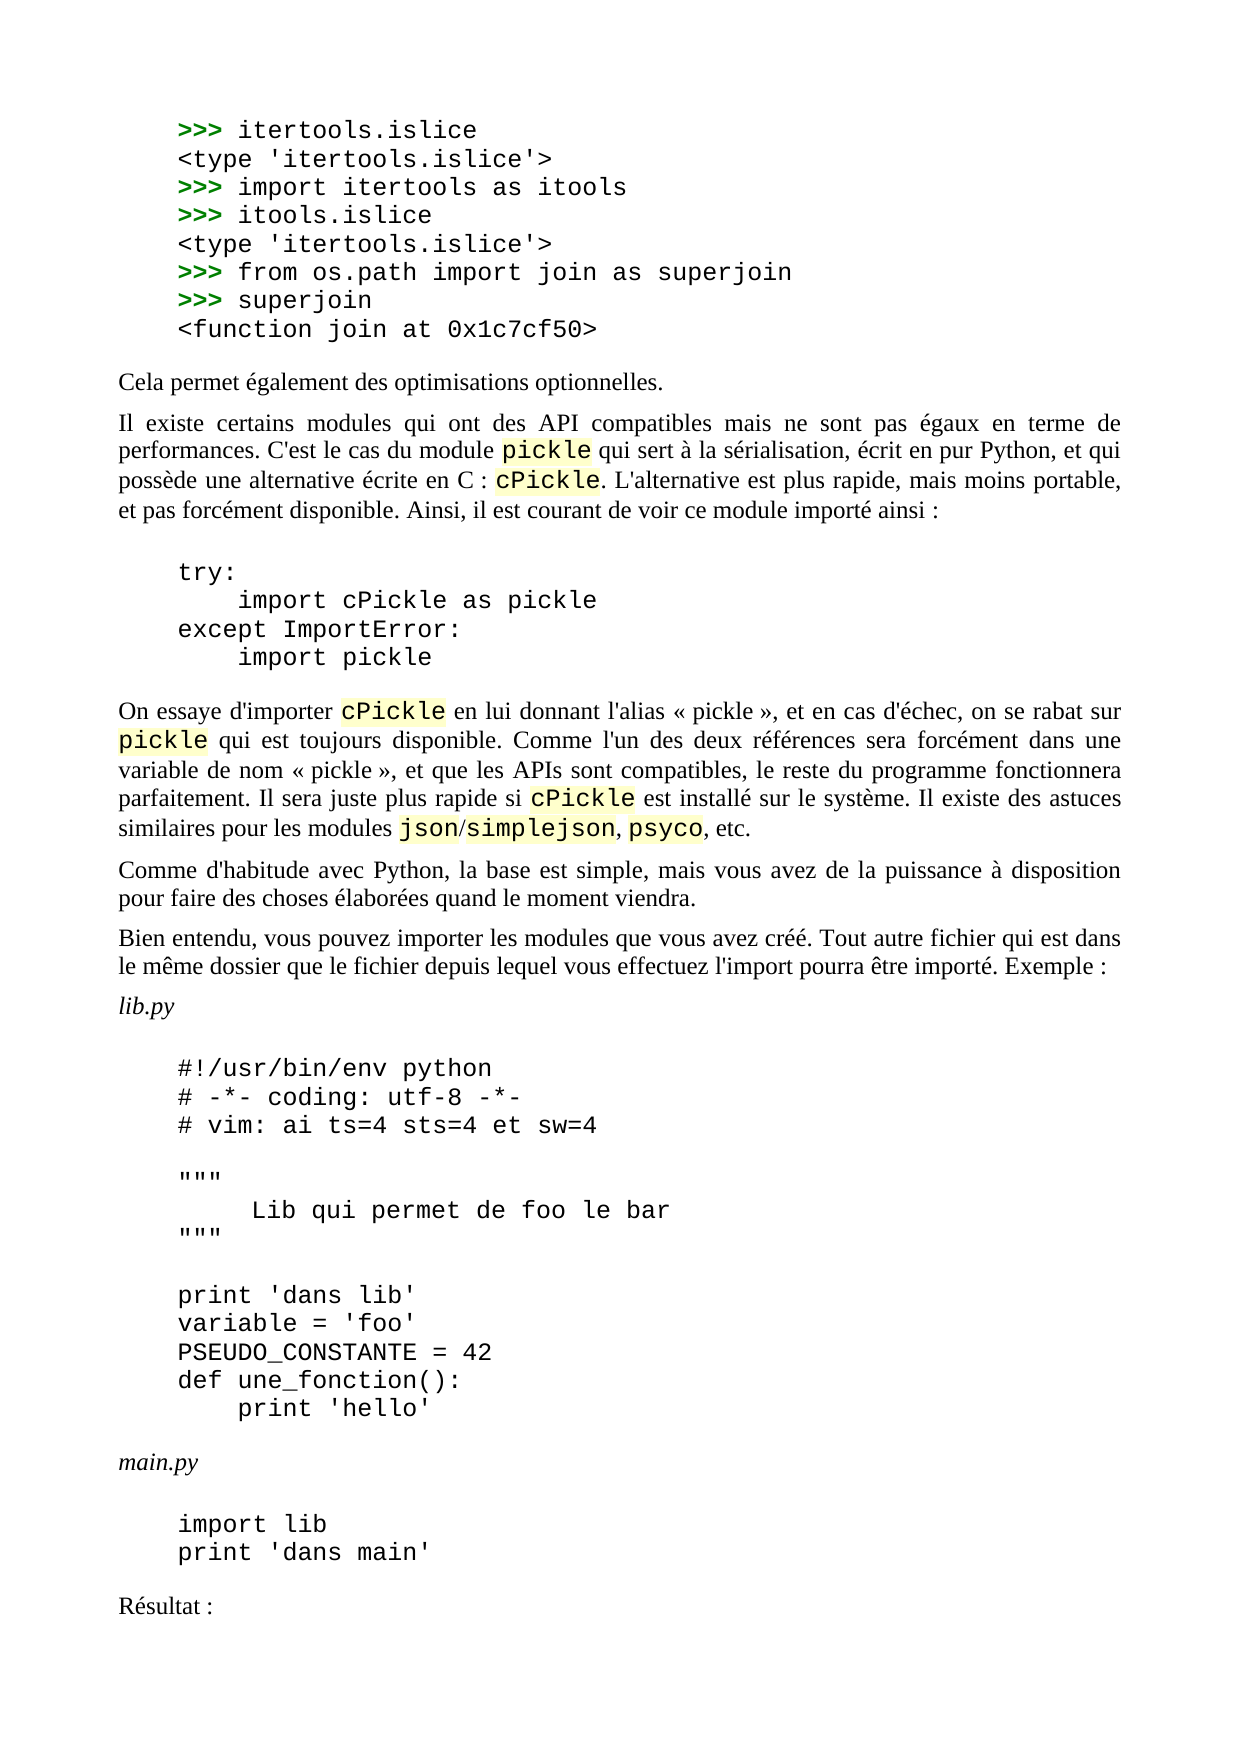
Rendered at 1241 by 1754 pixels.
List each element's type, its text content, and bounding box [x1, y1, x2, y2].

text import lib print 'dans main' [177, 1512, 1122, 1568]
text Il existe certains modules qui ont des API compatibles mais ne sont pas égaux en terme de performances. C'est le cas du module pickle qui sert à la sérialisation, écrit en pur Python, et qui possède une alternative écrite en C : cPickle. L'alternative est plus rapide, mais moins portable, et pas forcément disponible. Ainsi, il est courant de voir ce module importé ainsi : [118, 409, 1122, 524]
text Bien entendu, vous pouvez importer les modules que vous avez créé. Tout autre fichier qui est dans le même dossier que le fichier depuis lequel vous effectuez l'import pourra être importé. Exemple : [118, 924, 1122, 979]
text Résultat : [118, 1592, 1122, 1620]
text Cela permet également des optimisations optionnelles. [118, 368, 1122, 396]
text Comme d'habitude avec Python, la base est simple, mais vous avez de la puissance à disposition pour faire des choses élaborées quand le moment viendra. [118, 856, 1122, 912]
text On essaye d'importer cPickle en lui donnant l'alias « pickle », et en cas d'échec, on se rabat sur pickle qui est toujours disponible. Comme l'un des deux références sera forcément dans une variable de nom « pickle », et que les APIs sont compatibles, le reste du programme fonctionnera parfaitement. Il sera juste plus rapide si cPickle est installé sur le système. Il existe des astuces similaires pour les modules json/simplejson, psyco, etc. [118, 697, 1122, 844]
text try: import cPickle as pickle except ImportError: import pickle [177, 560, 1122, 673]
text lib.py [118, 992, 1122, 1020]
text >>> itertools.islice <type 'itertools.islice'> >>> import itertools as itools >>> itools.islice <type 'itertools.islice'> >>> from os.path import join as superjoin >>> superjoin <function join at 0x1c7cf50> [177, 118, 1122, 345]
text main.py [118, 1448, 1122, 1476]
text #!/usr/bin/env python # -*- coding: utf-8 -*- # vim: ai ts=4 sts=4 et sw=4 """ Lib qui permet de foo le bar """ print 'dans lib' variable = 'foo' PSEUDO_CONSTANTE = 42 def une_fonction(): print 'hello' [177, 1056, 1122, 1424]
